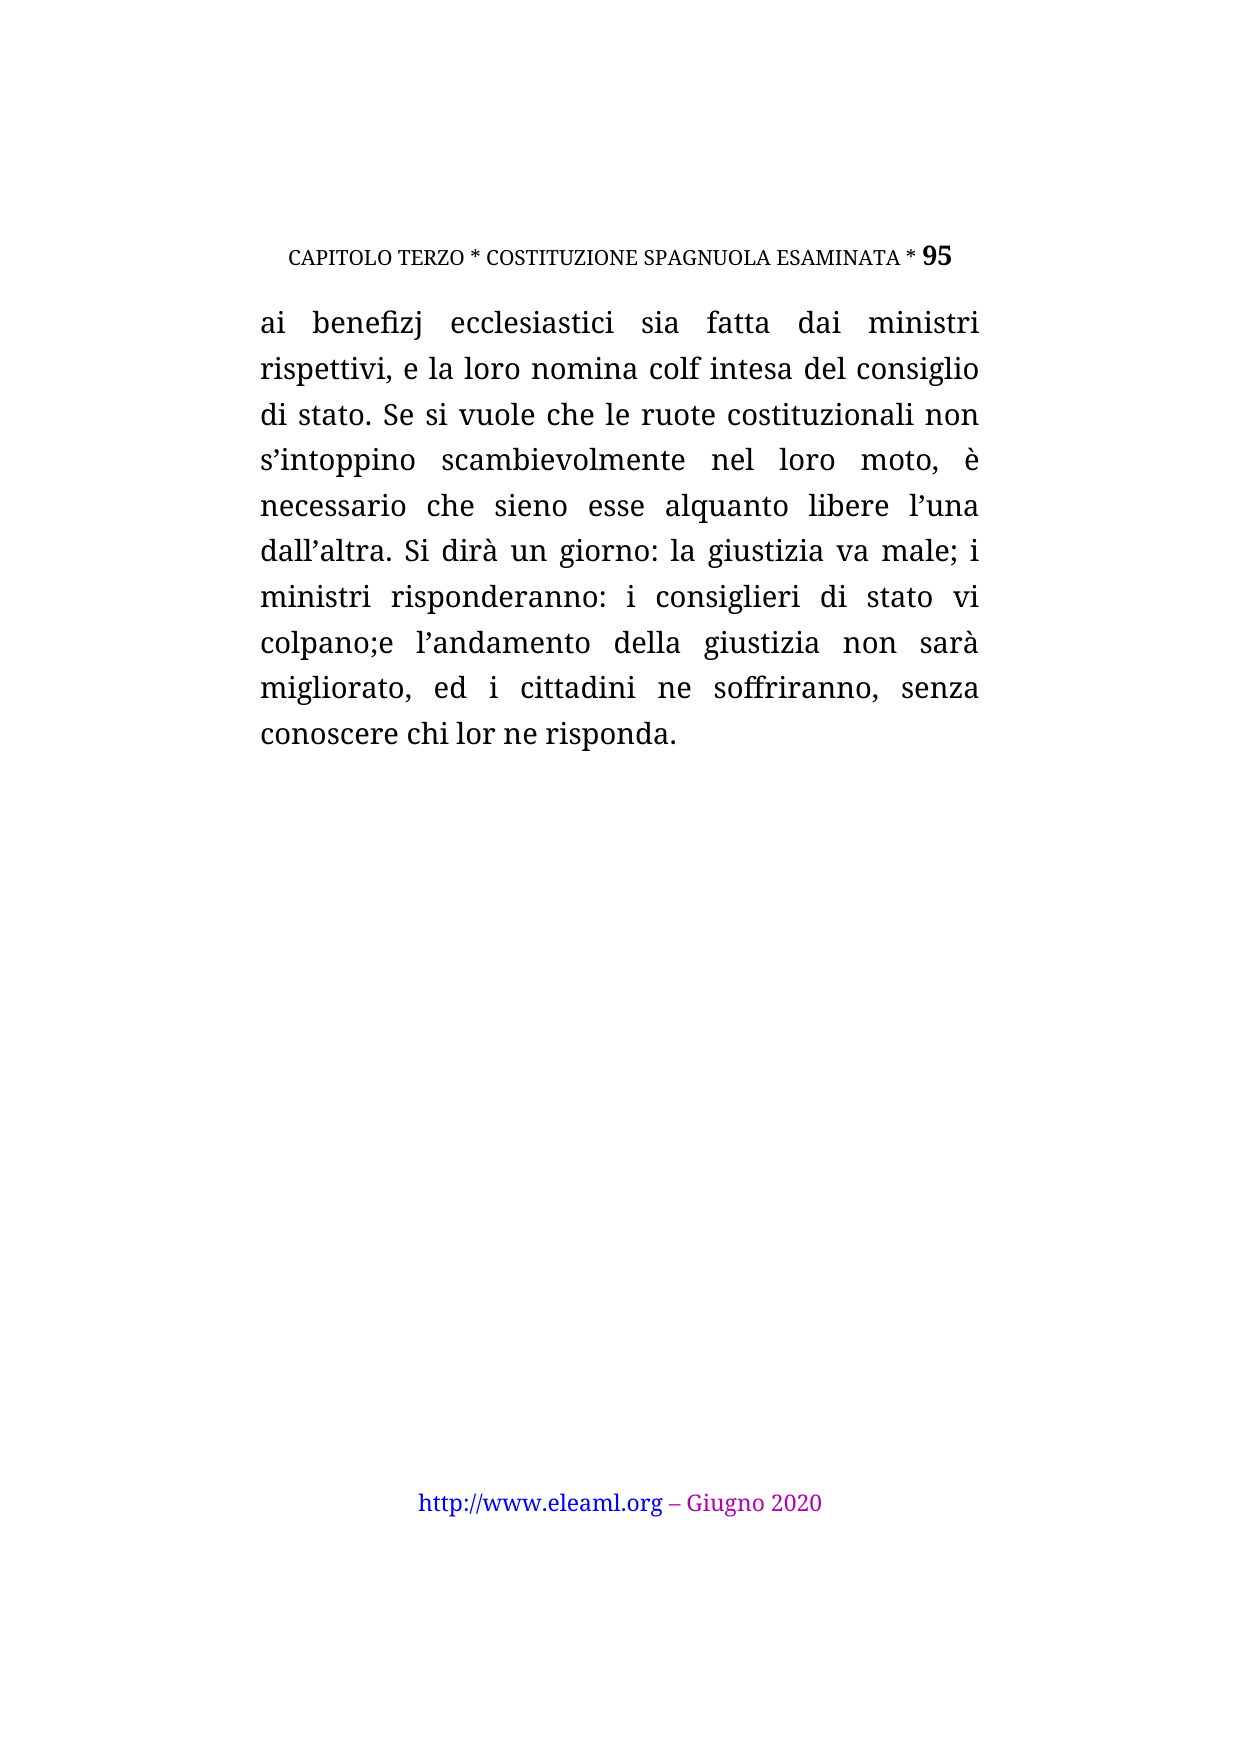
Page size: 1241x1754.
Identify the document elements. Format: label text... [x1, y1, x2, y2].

text ai benefizj ecclesiastici sia fatta dai ministri rispettivi, e la loro nomina colf intesa del consiglio di stato. Se si vuole che le ruote costituzionali non s’intoppino scambievolmente nel loro moto, è necessario che sieno esse alquanto libere l’una dall’altra. Si dirà un giorno: la giustizia va male; i ministri risponderanno: i consiglieri di stato vi colpano;e l’andamento della giustizia non sarà migliorato, ed i cittadini ne soffriranno, senza conoscere chi lor ne risponda. [260, 303, 980, 753]
